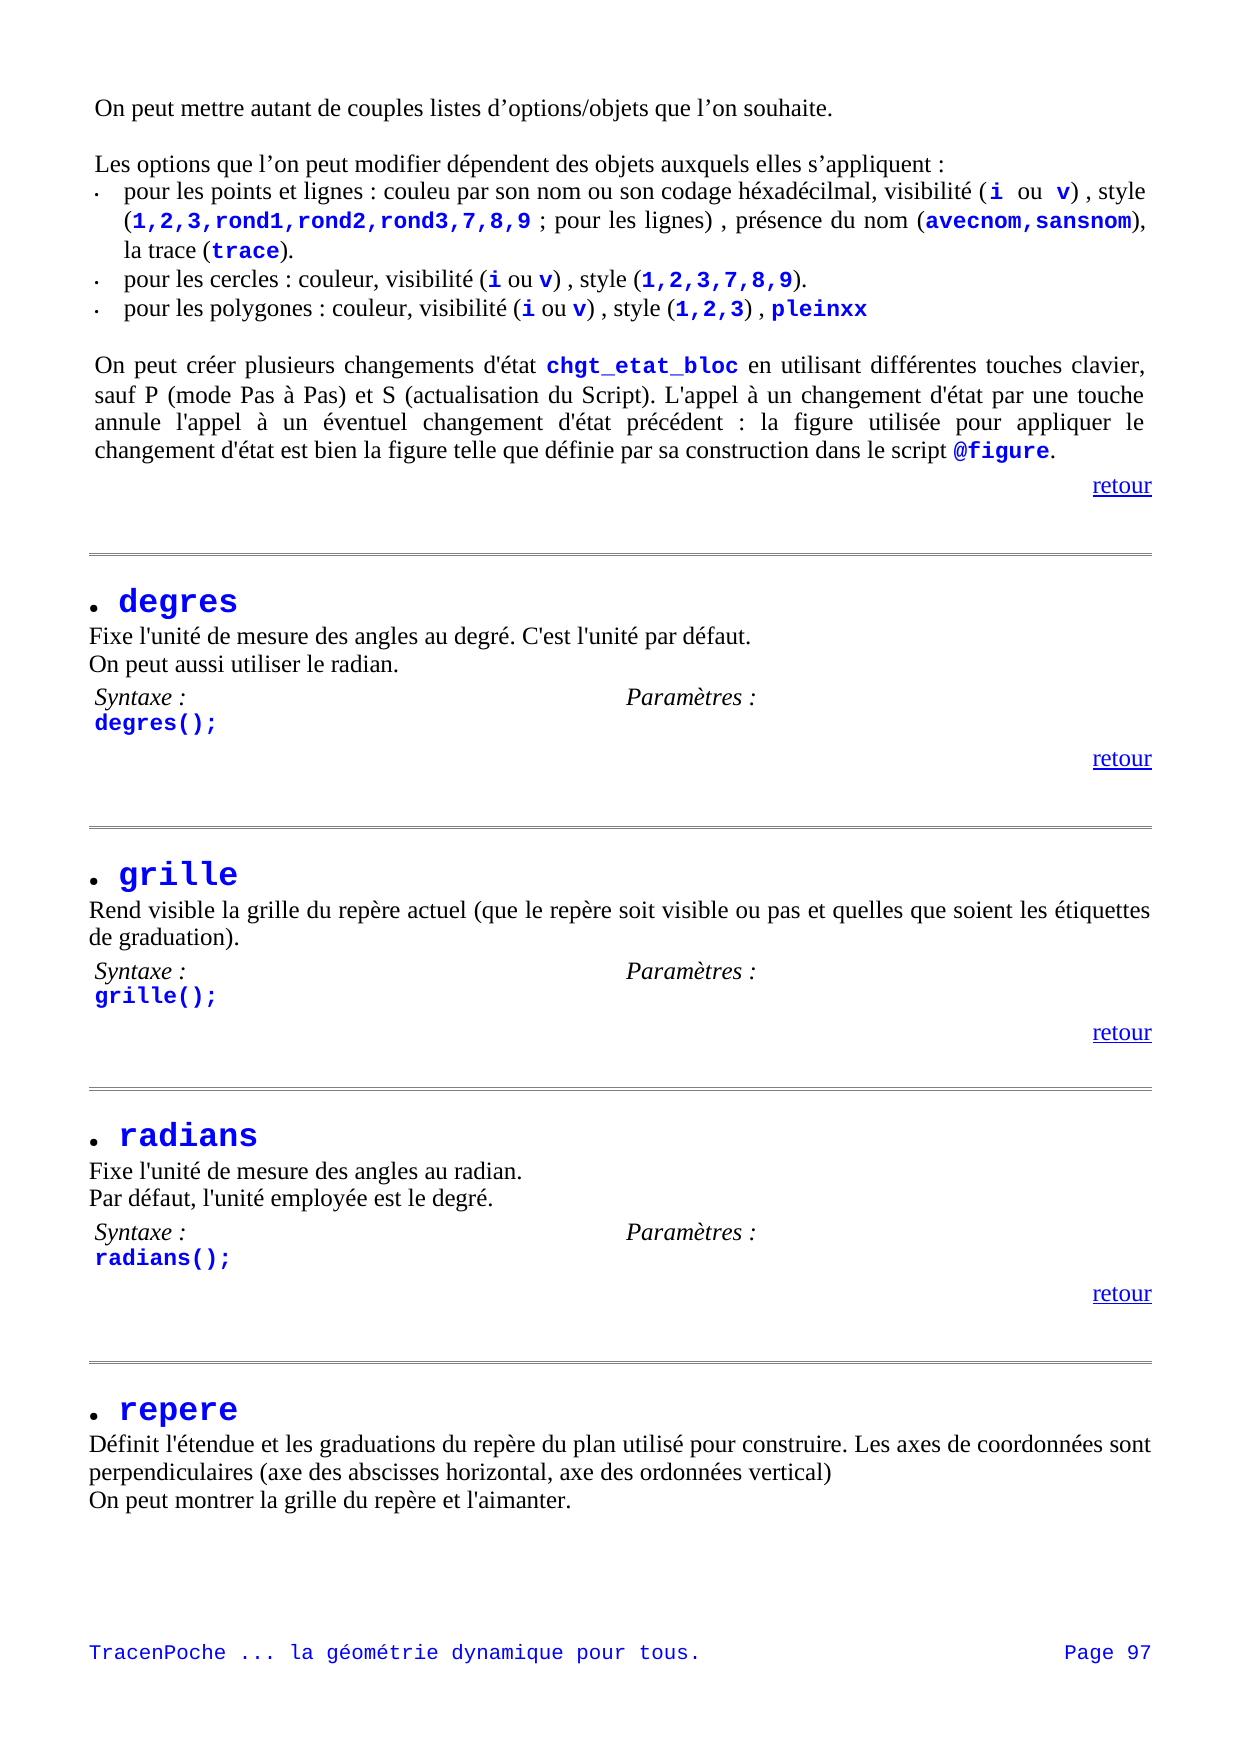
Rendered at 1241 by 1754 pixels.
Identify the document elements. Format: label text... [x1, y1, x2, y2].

list repere [88, 1393, 1152, 1430]
list grille [88, 858, 1152, 896]
table_header Paramètres : [620, 1212, 1152, 1279]
table_header Syntaxe : grille(); [89, 951, 620, 1018]
text On peut montrer la grille du repère et l'aimanter. [88, 1486, 1152, 1513]
text Par défaut, l'unité employée est le degré. [88, 1184, 1152, 1212]
table_header Paramètres : [620, 951, 1152, 1018]
text Rend visible la grille du repère actuel (que le repère soit visible ou pas et quelles que soient les étiquettes de graduation). [88, 896, 1152, 951]
table_cell On peut mettre autant de couples listes d’options/objets que l’on souhaite. Les options que l’on peut modifier dépendent des objets auxquels elles s’appliquent : pour les points et lignes : couleu par son nom ou son codage héxadécilmal, visibilité (i ou v) , style (1,2,3,rond1,rond2,rond3,7,8,9 ; pour les lignes) , présence du nom (avecnom,sansnom), la trace (trace). pour les cercles : couleur, visibilité (i ou v) , style (1,2,3,7,8,9). pour les polygones : couleur, visibilité (i ou v) , style (1,2,3) , pleinxx On peut créer plusieurs changements d'état chgt_etat_bloc en utilisant différentes touches clavier, sauf P (mode Pas à Pas) et S (actualisation du Script). L'appel à un changement d'état par une touche annule l'appel à un éventuel changement d'état précédent : la figure utilisée pour appliquer le changement d'état est bien la figure telle que définie par sa construction dans le script @figure. [89, 89, 1152, 471]
text On peut aussi utiliser le radian. [88, 650, 1152, 678]
text Définit l'étendue et les graduations du repère du plan utilisé pour construire. Les axes de coordonnées sont perpendiculaires (axe des abscisses horizontal, axe des ordonnées vertical) [88, 1430, 1152, 1486]
table_header Syntaxe : radians(); [89, 1212, 620, 1279]
text Fixe l'unité de mesure des angles au radian. [88, 1157, 1152, 1184]
table_header Paramètres : [620, 678, 1152, 744]
text retour [88, 1018, 1152, 1046]
table_header Syntaxe : degres(); [89, 678, 620, 744]
text retour [88, 1279, 1152, 1307]
list radians [88, 1119, 1152, 1157]
text retour [88, 471, 1152, 499]
text Fixe l'unité de mesure des angles au degré. C'est l'unité par défaut. [88, 622, 1152, 650]
list degres [88, 584, 1152, 622]
text retour [88, 744, 1152, 772]
